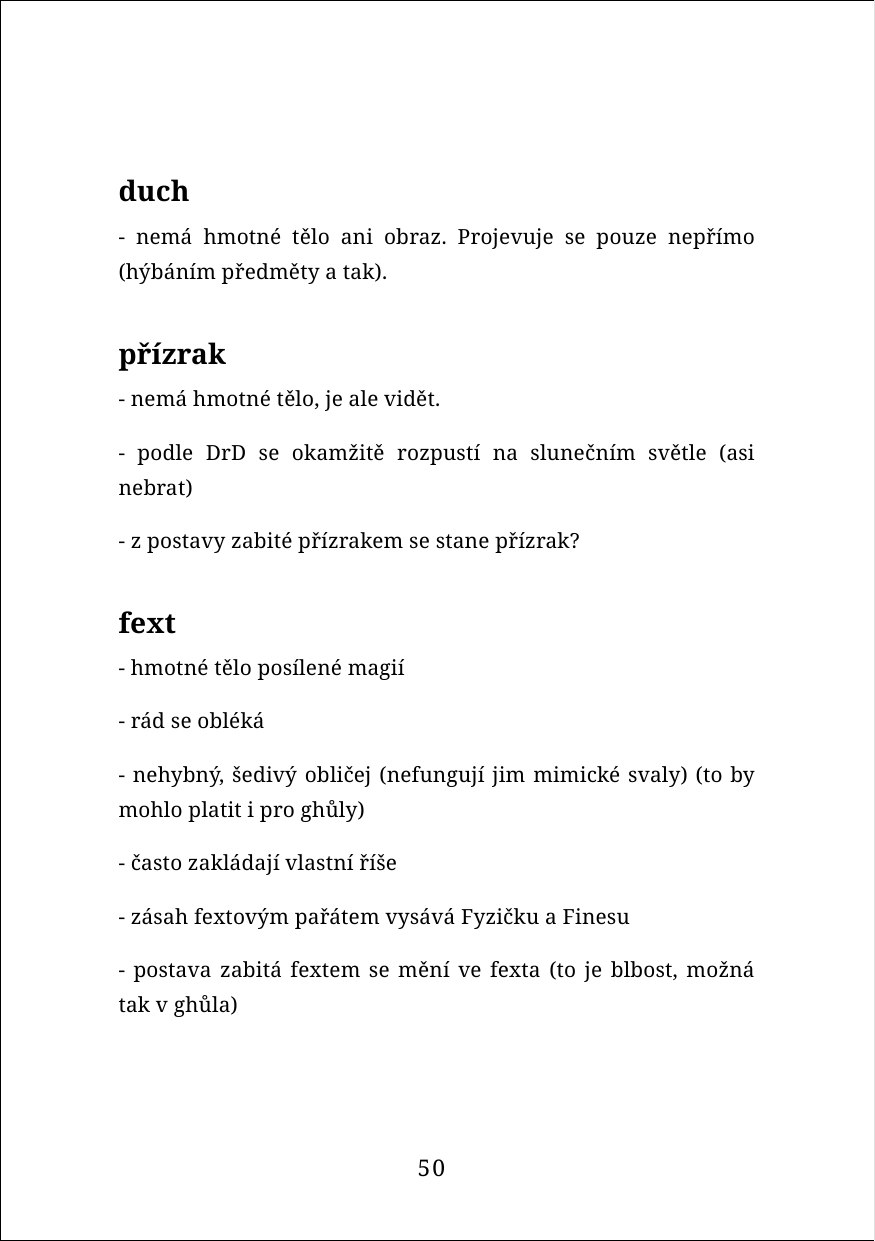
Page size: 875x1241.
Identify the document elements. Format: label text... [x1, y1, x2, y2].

subtitle duch [118, 172, 756, 210]
text - rád se obléká [118, 707, 756, 735]
text - z postavy zabité přízrakem se stane přízrak? [118, 526, 756, 555]
text - hmotné tělo posílené magií [118, 653, 756, 682]
subtitle fext [118, 603, 756, 642]
text - zásah fextovým pařátem vysává Fyzičku a Finesu [118, 902, 756, 930]
text - nemá hmotné tělo, je ale vidět. [118, 384, 756, 413]
text - podle DrD se okamžitě rozpustí na slunečním světle (asi nebrat) [118, 438, 756, 502]
subtitle přízrak [118, 334, 756, 373]
text - často zakládají vlastní říše [118, 848, 756, 877]
text - nemá hmotné tělo ani obraz. Projevuje se pouze nepřímo (hýbáním předměty a tak). [118, 222, 756, 286]
text - nehybný, šedivý obličej (nefungují jim mimické svaly) (to by mohlo platit i pro ghůly) [118, 760, 756, 824]
text - postava zabitá fextem se mění ve fexta (to je blbost, možná tak v ghůla) [118, 955, 756, 1019]
